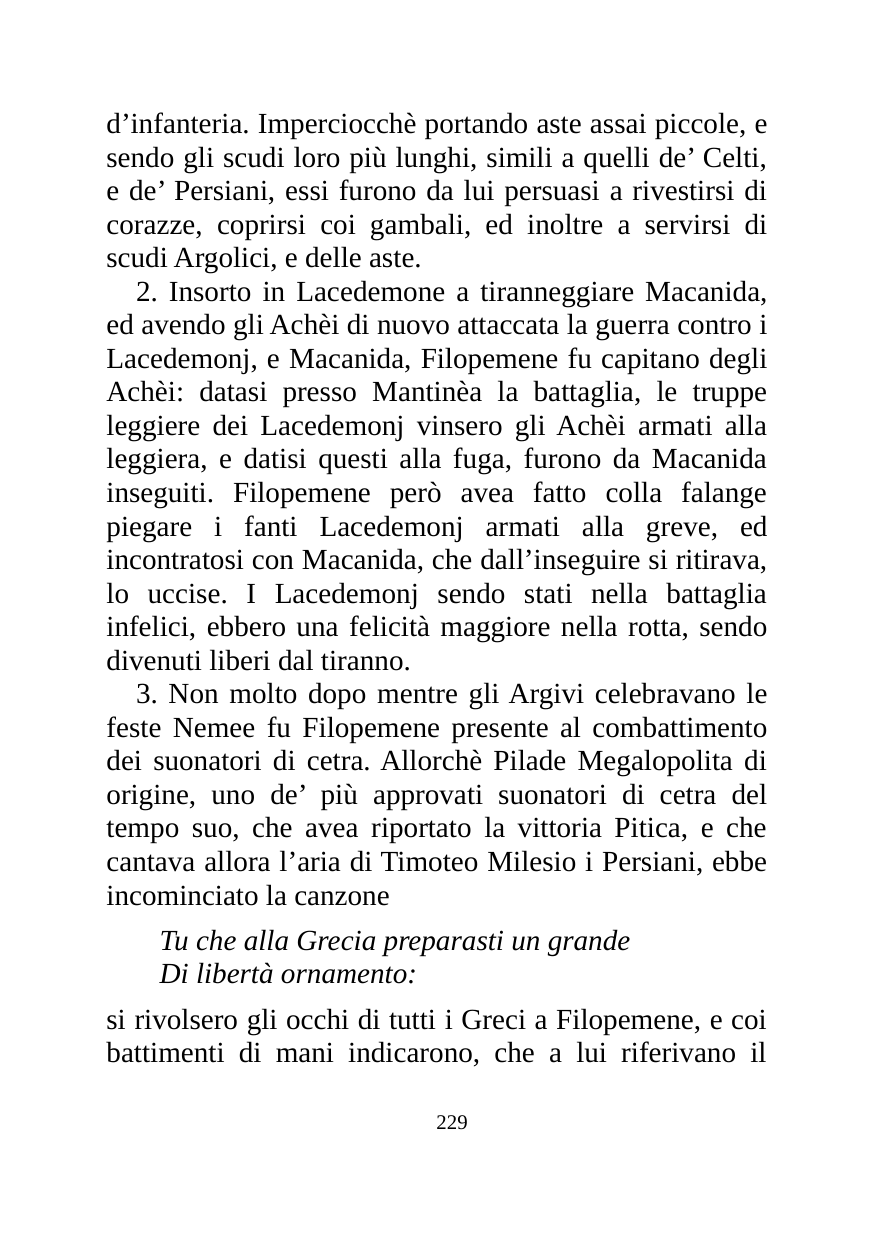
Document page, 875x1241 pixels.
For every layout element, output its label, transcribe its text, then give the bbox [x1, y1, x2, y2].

text 2. Insorto in Lacedemone a tiranneggiare Macanida, ed avendo gli Achèi di nuovo attaccata la guerra contro i Lacedemonj, e Macanida, Filopemene fu capitano degli Achèi: datasi presso Mantinèa la battaglia, le truppe leggiere dei Lacedemonj vinsero gli Achèi armati alla leggiera, e datisi questi alla fuga, furono da Macanida inseguiti. Filopemene però avea fatto colla falange piegare i fanti Lacedemonj armati alla greve, ed incontratosi con Macanida, che dall’inseguire si ritirava, lo uccise. I Lacedemonj sendo stati nella battaglia infelici, ebbero una felicità maggiore nella rotta, sendo divenuti liberi dal tiranno. [106, 274, 768, 676]
text d’infanteria. Imperciocchè portando aste assai piccole, e sendo gli scudi loro più lunghi, simili a quelli de’ Celti, e de’ Persiani, essi furono da lui persuasi a rivestirsi di corazze, coprirsi coi gambali, ed inoltre a servirsi di scudi Argolici, e delle aste. [106, 106, 768, 274]
text si rivolsero gli occhi di tutti i Greci a Filopemene, e coi battimenti di mani indicarono, che a lui riferivano il [106, 1002, 768, 1069]
text 3. Non molto dopo mentre gli Argivi celebravano le feste Nemee fu Filopemene presente al combattimento dei suonatori di cetra. Allorchè Pilade Megalopolita di origine, uno de’ più approvati suonatori di cetra del tempo suo, che avea riportato la vittoria Pitica, e che cantava allora l’aria di Timoteo Milesio i Persiani, ebbe incominciato la canzone [106, 676, 768, 911]
text Tu che alla Grecia preparasti un grande Di libertà ornamento: [159, 923, 768, 990]
